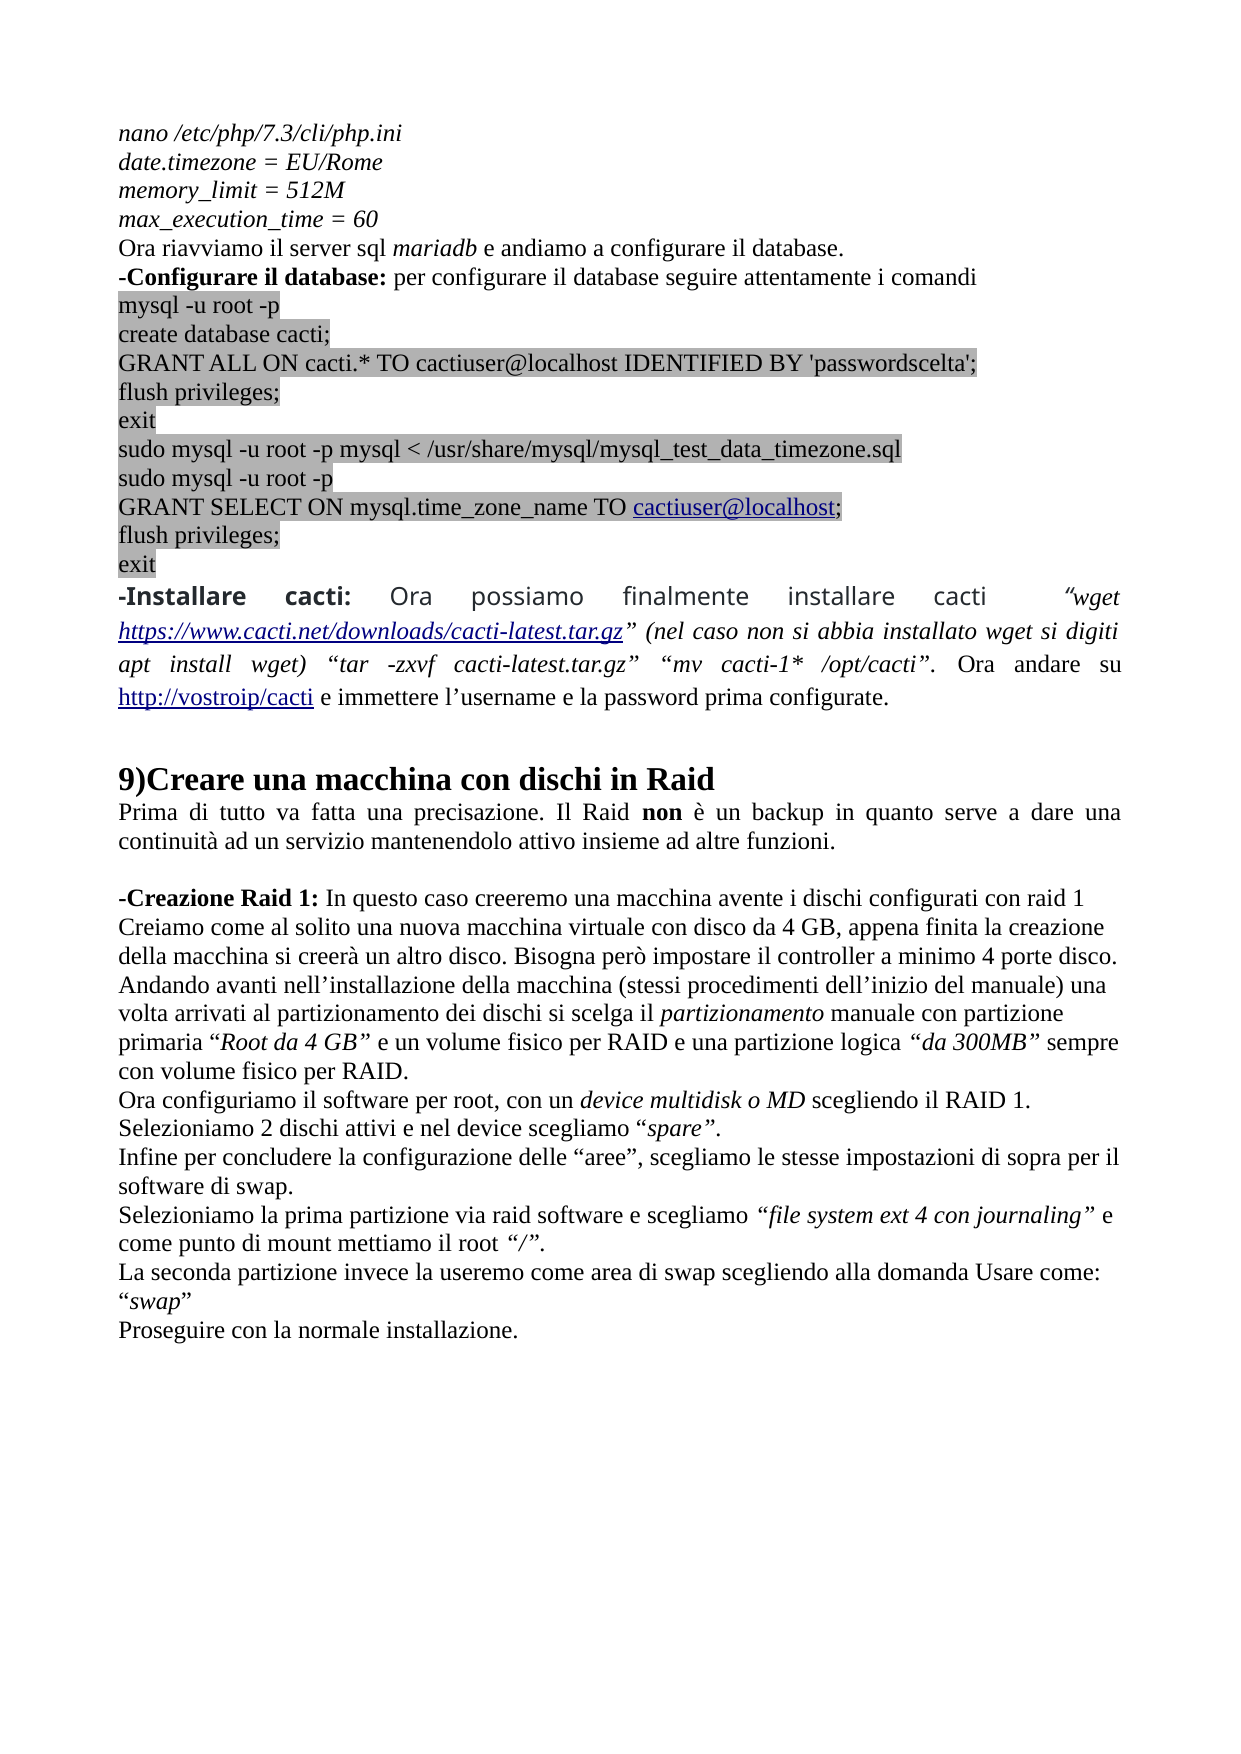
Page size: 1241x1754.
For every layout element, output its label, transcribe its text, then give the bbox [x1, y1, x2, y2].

text Prima di tutto va fatta una precisazione. Il Raid non è un backup in quanto serve a dare una continuità ad un servizio mantenendolo attivo insieme ad altre funzioni. [118, 797, 1122, 855]
text nano /etc/php/7.3/cli/php.ini [118, 118, 1122, 147]
text -Creazione Raid 1: In questo caso creeremo una macchina avente i dischi configurati con raid 1 [118, 883, 1122, 912]
text Ora riavviamo il server sql mariadb e andiamo a configurare il database. [118, 233, 1122, 262]
text Andando avanti nell’installazione della macchina (stessi procedimenti dell’inizio del manuale) una volta arrivati al partizionamento dei dischi si scelga il partizionamento manuale con partizione primaria “Root da 4 GB” e un volume fisico per RAID e una partizione logica “da 300MB” sempre con volume fisico per RAID. [118, 970, 1122, 1085]
text exit [118, 406, 1122, 434]
text -Configurare il database: per configurare il database seguire attentamente i comandi [118, 262, 1122, 291]
text sudo mysql -u root -p [118, 463, 1122, 492]
text sudo mysql -u root -p mysql < /usr/share/mysql/mysql_test_data_timezone.sql [118, 434, 1122, 463]
text create database cacti; [118, 319, 1122, 348]
text Creiamo come al solito una nuova macchina virtuale con disco da 4 GB, appena finita la creazione della macchina si creerà un altro disco. Bisogna però impostare il controller a minimo 4 porte disco. [118, 912, 1122, 970]
text Selezioniamo la prima partizione via raid software e scegliamo “file system ext 4 con journaling” e come punto di mount mettiamo il root “/”. La seconda partizione invece la useremo come area di swap scegliendo alla domanda Usare come: “swap” Proseguire con la normale installazione. [118, 1200, 1122, 1343]
text memory_limit = 512M [118, 176, 1122, 204]
text Infine per concludere la configurazione delle “aree”, scegliamo le stesse impostazioni di sopra per il software di swap. [118, 1142, 1122, 1200]
text exit [118, 549, 1122, 578]
text flush privileges; [118, 521, 1122, 549]
text mysql -u root -p [118, 291, 1122, 319]
text date.timezone = EU/Rome [118, 147, 1122, 176]
text -Installare cacti: Ora possiamo finalmente installare cacti “wget https://www.cacti.net/downloads/cacti-latest.tar.gz” (nel caso non si abbia installato wget si digiti apt install wget) “tar -zxvf cacti-latest.tar.gz” “mv cacti-1* /opt/cacti”. Ora andare su http://vostroip/cacti e immettere l’username e la password prima configurate. [118, 578, 1122, 711]
text GRANT SELECT ON mysql.time_zone_name TO cactiuser@localhost; [118, 492, 1122, 521]
text GRANT ALL ON cacti.* TO cactiuser@localhost IDENTIFIED BY 'passwordscelta'; [118, 348, 1122, 377]
text 9)Creare una macchina con dischi in Raid [118, 759, 1122, 797]
text max_execution_time = 60 [118, 204, 1122, 233]
text Ora configuriamo il software per root, con un device multidisk o MD scegliendo il RAID 1. Selezioniamo 2 dischi attivi e nel device scegliamo “spare”. [118, 1085, 1122, 1142]
text flush privileges; [118, 377, 1122, 406]
